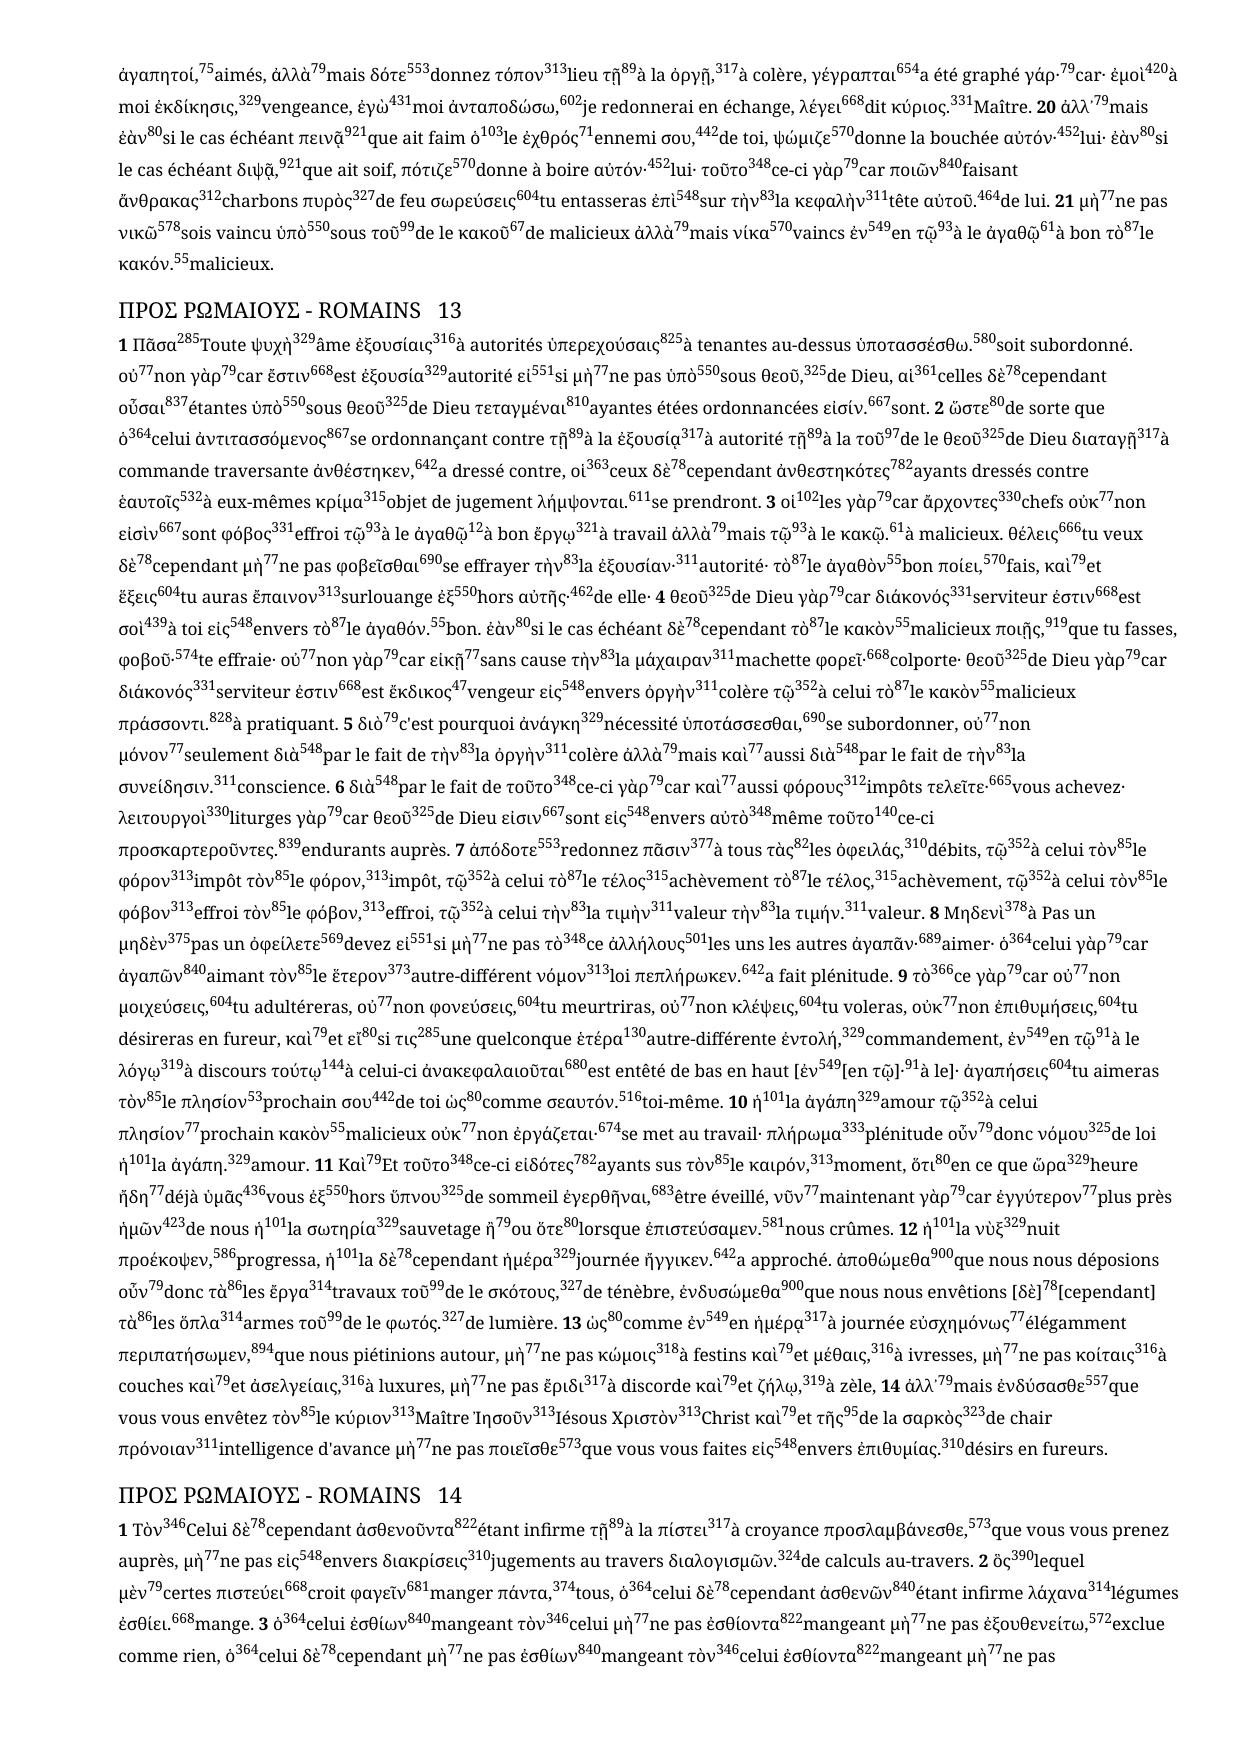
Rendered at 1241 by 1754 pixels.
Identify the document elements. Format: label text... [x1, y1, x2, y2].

text 1 Πᾶσα285Toute ψυχὴ329âme ἐξουσίαις316à autorités ὑπερεχούσαις825à tenantes au-dessus ὑποτασσέσθω.580soit subordonné. οὐ77non γὰρ79car ἔστιν668est ἐξουσία329autorité εἰ551si μὴ77ne pas ὑπὸ550sous θεοῦ,325de Dieu, αἱ361celles δὲ78cependant οὖσαι837étantes ὑπὸ550sous θεοῦ325de Dieu τεταγμέναι810ayantes étées ordonnancées εἰσίν.667sont. 2 ὥστε80de sorte que ὁ364celui ἀντιτασσόμενος867se ordonnançant contre τῇ89à la ἐξουσίᾳ317à autorité τῇ89à la τοῦ97de le θεοῦ325de Dieu διαταγῇ317à commande traversante ἀνθέστηκεν,642a dressé contre, οἱ363ceux δὲ78cependant ἀνθεστηκότες782ayants dressés contre ἑαυτοῖς532à eux-mêmes κρίμα315objet de jugement λήμψονται.611se prendront. 3 οἱ102les γὰρ79car ἄρχοντες330chefs οὐκ77non εἰσὶν667sont φόβος331effroi τῷ93à le ἀγαθῷ12à bon ἔργῳ321à travail ἀλλὰ79mais τῷ93à le κακῷ.61à malicieux. θέλεις666tu veux δὲ78cependant μὴ77ne pas φοβεῖσθαι690se effrayer τὴν83la ἐξουσίαν·311autorité· τὸ87le ἀγαθὸν55bon ποίει,570fais, καὶ79et ἕξεις604tu auras ἔπαινον313surlouange ἐξ550hors αὐτῆς·462de elle· 4 θεοῦ325de Dieu γὰρ79car διάκονός331serviteur ἐστιν668est σοὶ439à toi εἰς548envers τὸ87le ἀγαθόν.55bon. ἐὰν80si le cas échéant δὲ78cependant τὸ87le κακὸν55malicieux ποιῇς,919que tu fasses, φοβοῦ·574te effraie· οὐ77non γὰρ79car εἰκῇ77sans cause τὴν83la μάχαιραν311machette φορεῖ·668colporte· θεοῦ325de Dieu γὰρ79car διάκονός331serviteur ἐστιν668est ἔκδικος47vengeur εἰς548envers ὀργὴν311colère τῷ352à celui τὸ87le κακὸν55malicieux πράσσοντι.828à pratiquant. 5 διὸ79c'est pourquoi ἀνάγκη329nécessité ὑποτάσσεσθαι,690se subordonner, οὐ77non μόνον77seulement διὰ548par le fait de τὴν83la ὀργὴν311colère ἀλλὰ79mais καὶ77aussi διὰ548par le fait de τὴν83la συνείδησιν.311conscience. 6 διὰ548par le fait de τοῦτο348ce-ci γὰρ79car καὶ77aussi φόρους312impôts τελεῖτε·665vous achevez· λειτουργοὶ330liturges γὰρ79car θεοῦ325de Dieu εἰσιν667sont εἰς548envers αὐτὸ348même τοῦτο140ce-ci προσκαρτεροῦντες.839endurants auprès. 7 ἀπόδοτε553redonnez πᾶσιν377à tous τὰς82les ὀφειλάς,310débits, τῷ352à celui τὸν85le φόρον313impôt τὸν85le φόρον,313impôt, τῷ352à celui τὸ87le τέλος315achèvement τὸ87le τέλος,315achèvement, τῷ352à celui τὸν85le φόβον313effroi τὸν85le φόβον,313effroi, τῷ352à celui τὴν83la τιμὴν311valeur τὴν83la τιμήν.311valeur. 8 Μηδενὶ378à Pas un μηδὲν375pas un ὀφείλετε569devez εἰ551si μὴ77ne pas τὸ348ce ἀλλήλους501les uns les autres ἀγαπᾶν·689aimer· ὁ364celui γὰρ79car ἀγαπῶν840aimant τὸν85le ἕτερον373autre-différent νόμον313loi πεπλήρωκεν.642a fait plénitude. 9 τὸ366ce γὰρ79car οὐ77non μοιχεύσεις,604tu adultéreras, οὐ77non φονεύσεις,604tu meurtriras, οὐ77non κλέψεις,604tu voleras, οὐκ77non ἐπιθυμήσεις,604tu désireras en fureur, καὶ79et εἴ80si τις285une quelconque ἑτέρα130autre-différente ἐντολή,329commandement, ἐν549en τῷ91à le λόγῳ319à discours τούτῳ144à celui-ci ἀνακεφαλαιοῦται680est entêté de bas en haut [ἐν549[en τῷ]·91à le]· ἀγαπήσεις604tu aimeras τὸν85le πλησίον53prochain σου442de toi ὡς80comme σεαυτόν.516toi-même. 10 ἡ101la ἀγάπη329amour τῷ352à celui πλησίον77prochain κακὸν55malicieux οὐκ77non ἐργάζεται·674se met au travail· πλήρωμα333plénitude οὖν79donc νόμου325de loi ἡ101la ἀγάπη.329amour. 11 Καὶ79Et τοῦτο348ce-ci εἰδότες782ayants sus τὸν85le καιρόν,313moment, ὅτι80en ce que ὥρα329heure ἤδη77déjà ὑμᾶς436vous ἐξ550hors ὕπνου325de sommeil ἐγερθῆναι,683être éveillé, νῦν77maintenant γὰρ79car ἐγγύτερον77plus près ἡμῶν423de nous ἡ101la σωτηρία329sauvetage ἢ79ou ὅτε80lorsque ἐπιστεύσαμεν.581nous crûmes. 12 ἡ101la νὺξ329nuit προέκοψεν,586progressa, ἡ101la δὲ78cependant ἡμέρα329journée ἤγγικεν.642a approché. ἀποθώμεθα900que nous nous déposions οὖν79donc τὰ86les ἔργα314travaux τοῦ99de le σκότους,327de ténèbre, ἐνδυσώμεθα900que nous nous envêtions [δὲ]78[cependant] τὰ86les ὅπλα314armes τοῦ99de le φωτός.327de lumière. 13 ὡς80comme ἐν549en ἡμέρᾳ317à journée εὐσχημόνως77élégamment περιπατήσωμεν,894que nous piétinions autour, μὴ77ne pas κώμοις318à festins καὶ79et μέθαις,316à ivresses, μὴ77ne pas κοίταις316à couches καὶ79et ἀσελγείαις,316à luxures, μὴ77ne pas ἔριδι317à discorde καὶ79et ζήλῳ,319à zèle, 14 ἀλλ᾽79mais ἐνδύσασθε557que vous vous envêtez τὸν85le κύριον313Maître Ἰησοῦν313Iésous Χριστὸν313Christ καὶ79et τῆς95de la σαρκὸς323de chair πρόνοιαν311intelligence d'avance μὴ77ne pas ποιεῖσθε573que vous vous faites εἰς548envers ἐπιθυμίας.310désirs en fureurs. [118, 329, 1181, 1461]
text 1 Τὸν346Celui δὲ78cependant ἀσθενοῦντα822étant infirme τῇ89à la πίστει317à croyance προσλαμβάνεσθε,573que vous vous prenez auprès, μὴ77ne pas εἰς548envers διακρίσεις310jugements au travers διαλογισμῶν.324de calculs au-travers. 2 ὃς390lequel μὲν79certes πιστεύει668croit φαγεῖν681manger πάντα,374tous, ὁ364celui δὲ78cependant ἀσθενῶν840étant infirme λάχανα314légumes ἐσθίει.668mange. 3 ὁ364celui ἐσθίων840mangeant τὸν346celui μὴ77ne pas ἐσθίοντα822mangeant μὴ77ne pas ἐξουθενείτω,572exclue comme rien, ὁ364celui δὲ78cependant μὴ77ne pas ἐσθίων840mangeant τὸν346celui ἐσθίοντα822mangeant μὴ77ne pas κρινέτω,572juge, ὁ103le θεὸς331Dieu γὰρ79car αὐτὸν452lui προσελάβετο.592se prit auprès. 4 σὺ448toi τίς410quel εἶ666tu es ὁ364celui κρίνων840jugeant ἀλλότριον115d'autrui οἰκέτην;313habitant de maison; τῷ251à le ἰδίῳ121à en propre κυρίῳ319à Maître στήκει668tient debout ἢ79ou πίπτει·668tombe· σταθήσεται619sera dressé δέ,78cependant, δυνατεῖ668est puissant γὰρ79car ὁ103le κύριος331Maître στῆσαι681dresser αὐτόν.452lui. 5 Ὃς390Lequel μὲν79certes [γὰρ]79[car] κρίνει668juge ἡμέραν311journée παρ᾽548à côté ἡμέραν,311journée, ὃς390lequel δὲ78cependant κρίνει668juge πᾶσαν267toute ἡμέραν·311journée· ἕκαστος390chacun ἐν549en τῷ251à le ἰδίῳ121à en propre νοῒ319à intellect πληροφορείσθω.580soit colporté à plénitude. 6 ὁ364celui φρονῶν840pensant τὴν83la ἡμέραν311journée κυρίῳ319à Maître φρονεῖ·668pense· καὶ79et ὁ364celui ἐσθίων840mangeant κυρίῳ319à Maître ἐσθίει,668mange, εὐχαριστεῖ668rend grâce γὰρ79car τῷ91à le θεῷ·319à Dieu· καὶ79et ὁ364celui μὴ77ne pas ἐσθίων840mangeant κυρίῳ319à Maître οὐκ77non ἐσθίει668mange καὶ79et εὐχαριστεῖ668rend grâce τῷ91à le θεῷ.319à Dieu. 7 οὐδεὶς390aucun γὰρ79car ἡμῶν423de nous ἑαυτῷ533à lui-même ζῇ668vit καὶ79et οὐδεὶς390aucun ἑαυτῷ533à lui-même ἀποθνῄσκει·668meurt loin· 8 ἐάν80si le cas échéant τε79en outre γὰρ79car ζῶμεν,916que nous vivions, τῷ91à le κυρίῳ319à Maître ζῶμεν,663nous vivons, ἐάν80si le cas échéant τε79en outre ἀποθνῄσκωμεν,916que nous mourions loin, τῷ91à le κυρίῳ319à Maître ἀποθνῄσκομεν.663nous mourons loin. ἐάν80si le cas échéant τε79en outre οὖν79donc ζῶμεν916que nous vivions ἐάν80si le cas échéant τε79en outre ἀποθνῄσκωμεν,916que nous mourions loin, τοῦ97de le κυρίου325de Maître ἐσμέν.663nous sommes. 9 εἰς548envers τοῦτο348ce-ci γὰρ79car Χριστὸς331Christ ἀπέθανεν586mourut loin καὶ79et ἔζησεν,586vécut, ἵνα80afin que καὶ79et νεκρῶν64de morts καὶ79et ζώντων833de vivants κυριεύσῃ.899que maîtrise. 10 Σὺ448Toi δὲ78cependant τί399quel κρίνεις666tu juges τὸν85le ἀδελφόν313frère σου;442de toi; ἢ79ou καὶ77aussi σὺ448toi τί399quel ἐξουθενεῖς666tu exclus comme rien τὸν85le ἀδελφόν313frère σου;442de toi; πάντες389tous γὰρ79car παραστησόμεθα607nous nous dresserons à côté τῷ93à le βήματι321à estrade τοῦ97de le θεοῦ,325de Dieu, 11 γέγραπται654a été graphé γάρ·79car· ζῶ664je vis ἐγώ,431moi, λέγει668dit κύριος,331Maître, ὅτι80en ce que ἐμοὶ420à moi κάμψει606fléchira πᾶν289tout γόνυ333genou καὶ79et πᾶσα285toute γλῶσσα329langue ἐξομολογήσεται612se avouera à l'excès τῷ91à le θεῷ.319à Dieu. 12 ἄρα77par conséquent [οὖν]79[donc] ἕκαστος390chacun ἡμῶν423de nous περὶ550autour ἑαυτοῦ537de lui-même λόγον313discours δώσει606donnera [τῷ91[à le θεῷ].319à Dieu]. 13 Μηκέτι77Ne pas plus οὖν79donc ἀλλήλους501les uns les autres κρίνωμεν·916que nous jugions· ἀλλὰ79mais τοῦτο348ce-ci κρίνατε553jugez μᾶλλον,77davantage, τὸ348ce μὴ77ne pas τιθέναι689poser πρόσκομμα315achoppement τῷ251à le ἀδελφῷ319à frère ἢ79ou σκάνδαλον.315scandale. 14 οἶδα638j'ai su καὶ79et πέπεισμαι650j'ai été persuadé ἐν549en κυρίῳ319à Maître Ἰησοῦ319à Iésous ὅτι80en ce que οὐδὲν392aucun κοινὸν49commun δι᾽550par ἑαυτοῦ,539de lui-même, εἰ551si μὴ77ne pas τῷ352à celui λογιζομένῳ855à se calculant τι375un quelconque κοινὸν49commun εἶναι,689être, ἐκείνῳ352à celui-là κοινόν.49commun. 15 εἰ80si γὰρ79car διὰ548par le fait de βρῶμα315aliment ὁ103le ἀδελφός331frère σου442de toi λυπεῖται,680est attristé, οὐκέτι77non plus κατὰ548selon ἀγάπην311amour περιπατεῖς·666tu piétines autour· μὴ77ne pas τῷ93à le βρώματί321à aliment σου442de toi ἐκεῖνον346celui-là ἀπόλλυε570perds au loin ὑπὲρ550au-dessus οὗ492de lequel Χριστὸς331Christ ἀπέθανεν.586mourut loin. 16 μὴ77ne pas βλασφημείσθω580soit blasphémé οὖν79donc ὑμῶν441de vous τὸ87le ἀγαθόν.55bon. 17 οὐ77non γάρ79car ἐστιν668est ἡ101la βασιλεία329royauté τοῦ97de le θεοῦ325de Dieu βρῶσις329consommation καὶ79et πόσις329boisson ἀλλὰ79mais δικαιοσύνη329justice καὶ79et εἰρήνη329paix καὶ79et χαρὰ329joie ἐν549en πνεύματι321à souffle ἁγίῳ·12à saint· 18 ὁ364celui γὰρ79car ἐν549en τούτῳ354à ce-ci δουλεύων840étant esclave τῷ91à le Χριστῷ319à Christ εὐάρεστος47bien agréable τῷ91à le θεῷ319à Dieu καὶ79et δόκιμος47approuvé τοῖς90à les ἀνθρώποις.318à êtres humains. 19 Ἄρα77Par conséquent οὖν79donc τὰ347ces τῆς95de la εἰρήνης323de paix διώκωμεν916que nous poursuivions καὶ79et τὰ347ces τῆς95de la οἰκοδομῆς323de édification en maison τῆς356de celle εἰς548envers ἀλλήλους.501les uns les autres. 20 μὴ77ne pas ἕνεκεν552à cause βρώματος327de aliment κατάλυε570délie vers le bas τὸ87le ἔργον315travail τοῦ97de le θεοῦ.325de Dieu. πάντα391tous μὲν77certes καθαρά,48purs, ἀλλὰ79mais κακὸν49malicieux τῷ91à le ἀνθρώπῳ319à être humain τῷ352à celui διὰ550par προσκόμματος327de achoppement ἐσθίοντι.828à mangeant. 21 καλὸν49beau τὸ366ce μὴ77ne pas φαγεῖν681manger κρέα314viandes μηδὲ79ni cependant πιεῖν681boire οἶνον313vin μηδὲ79ni cependant ἐν549en ᾧ488à lequel ὁ103le ἀδελφός331frère σου442de toi προσκόπτει668achoppe ἢ79ou σκανδαλίζεται,680est scandalisé, ἢ79ou ἀσθενεῖ·668est infirme· 22 σὺ448toi πίστιν311croyance [ἣν]478[laquelle] ἔχεις666tu as κατὰ548selon σεαυτὸν516toi-même ἔχε570aie ἐνώπιον552en devant τοῦ97de le θεοῦ.325de Dieu. μακάριος47bienheureux ὁ364celui μὴ77ne pas κρίνων840jugeant ἑαυτὸν528lui-même ἐν549en ᾧ488à lequel δοκιμάζει·668éprouve· 23 ὁ364celui δὲ78cependant διακρινόμενος867se jugeant à travers ἐὰν80si le cas échéant φάγῃ899que mange κατακέκριται,654a été condamné, ὅτι80en ce que οὐκ77non ἐκ550hors πίστεως·323de croyance· πᾶν392tout δὲ78cependant ὃ500lequel οὐκ77non ἐκ550hors πίστεως323de croyance ἁμαρτία329faute ἐστίν.668est. [118, 1514, 1181, 1667]
text 1 Παρακαλῶ664J'appelle à côté οὖν79donc ὑμᾶς,436vous, ἀδελφοί,336frères, διὰ550par τῶν96de les οἰκτιρμῶν324de compassions τοῦ97de le θεοῦ325de Dieu παραστῆσαι681dresser à côté τὰ86les σώματα314corps ὑμῶν441de vous θυσίαν311sacrifice ζῶσαν820vivante ἁγίαν51sainte εὐάρεστον51bien agréable τῷ91à le θεῷ,319à Dieu, τὴν83la λογικὴν2logique λατρείαν311adoration ὑμῶν·441de vous· 2 καὶ79et μὴ79ne pas συσχηματίζεσθε573que vous vous schématisez avec τῷ91à le αἰῶνι319à ère τούτῳ,144à celui-ci, ἀλλὰ79mais μεταμορφοῦσθε577soyez métamorphosés τῇ89à la ἀνακαινώσει317à rénovation de bas en haut τοῦ97de le νοὸς325de intellect εἰς548envers τὸ348ce δοκιμάζειν689éprouver ὑμᾶς436vous τί412quel τὸ105le θέλημα333volonté τοῦ97de le θεοῦ,325de Dieu, τὸ105le ἀγαθὸν24bon καὶ79et εὐάρεστον73bien agréable καὶ79et τέλειον.73parfait. 3 Λέγω664Je dis γὰρ79car διὰ550par τῆς95de la χάριτος323de grâce τῆς356de celle δοθείσης752de ayante étée donnée μοι420à moi παντὶ378à tout τῷ352à celui ὄντι828à étant ἐν549en ὑμῖν438à vous μὴ79ne pas ὑπερφρονεῖν689penser au-dessus παρ᾽548à côté ὃ482lequel δεῖ668attache de lien φρονεῖν689penser ἀλλὰ79mais φρονεῖν689penser εἰς548envers τὸ348ce σωφρονεῖν,689être sain d'émotion, ἑκάστῳ378à chacun ὡς80comme ὁ103le θεὸς331Dieu ἐμέρισεν586partagea μέτρον315mesure πίστεως.323de croyance. 4 καθάπερ77tout comme γὰρ79car ἐν549en ἑνὶ187à un σώματι321à corps πολλὰ270nombreux μέλη314membres ἔχομεν,663nous avons, τὰ104les δὲ78cependant μέλη332membres πάντα288tous οὐ77non τὴν83la αὐτὴν344même ἔχει668a πρᾶξιν,311pratique, 5 οὕτως77ainsi οἱ102les πολλοὶ389nombreux ἓν199un σῶμά333corps ἐσμεν663nous sommes ἐν549en Χριστῷ,319à Christ, τὸ366ce δὲ78cependant καθ᾽547de haut en bas εἷς71un ἀλλήλων504de les uns les autres μέλη.332membres. 6 ἔχοντες839ayants δὲ78cependant χαρίσματα314dons de grâces κατὰ548selon τὴν83la χάριν311grâce τὴν344celle δοθεῖσαν742ayante étée donnée ἡμῖν419à nous διάφορα,54différents, εἴτε79soit προφητείαν311prophétie κατὰ548selon τὴν83la ἀναλογίαν311analogie τῆς95de la πίστεως,323de croyance, 7 εἴτε79soit διακονίαν311service ἐν549en τῇ89à la διακονίᾳ,317à service, εἴτε79soit ὁ364celui διδάσκων840enseignant ἐν549en τῇ89à la διδασκαλίᾳ,317à enseignement, 8 εἴτε79soit ὁ364celui παρακαλῶν840appelant à côté ἐν549en τῇ89à la παρακλήσει·317à appel à côté· ὁ364celui μεταδιδοὺς840donnant avec au-delà ἐν549en ἁπλότητι,317à simplicité, ὁ364celui προϊστάμενος867se dressant au-devant ἐν549en σπουδῇ,317à hâte, ὁ364celui ἐλεῶν840faisant miséricorde ἐν549en ἱλαρότητι.317à hilarité. 9 Ἡ261La ἀγάπη329amour ἀνυπόκριτος.45sans hypocrisie. ἀποστυγοῦντες839détestants complètement τὸ87le πονηρόν,55méchant, κολλώμενοι890étants collés τῷ93à le ἀγαθῷ,61à bon, 10 τῇ89à la φιλαδελφίᾳ317à amitié fraternel εἰς548envers ἀλλήλους501les uns les autres φιλόστοργοι,46tendres d'amitié, τῇ89à la τιμῇ317à valeur ἀλλήλους501les uns les autres προηγούμενοι,866se dirigeants devant, 11 τῇ89à la σπουδῇ317à hâte μὴ77ne pas ὀκνηροί,46paresseux, τῷ93à le πνεύματι321à souffle ζέοντες,839bouillants, τῷ91à le κυρίῳ319à Maître δουλεύοντες,839étants esclaves, 12 τῇ89à la ἐλπίδι317à espérance χαίροντες,839étants de joie, τῇ89à la θλίψει317à oppression ὑπομένοντες,839résistants en restant sous, τῇ89à la προσευχῇ317à prière προσκαρτεροῦντες,839endurants auprès, 13 ταῖς88à les χρείαις316à besoins τῶν96de les ἁγίων64de saints κοινωνοῦντες,839communiants, τὴν83la φιλοξενίαν311amitié de l'étranger διώκοντες.839poursuivants. 14 εὐλογεῖτε569élogiez τοὺς345ceux διώκοντας821poursuivants [ὑμᾶς],436[vous], εὐλογεῖτε569élogiez καὶ79et μὴ77ne pas καταρᾶσθε.573que vous vous faites imprécation de haut en bas. 15 χαίρειν689être de joie μετὰ550avec χαιρόντων,833de étants de joie, κλαίειν689pleurer μετὰ550avec κλαιόντων.833de pleurants. 16 τὸ87le αὐτὸ348même εἰς548envers ἀλλήλους501les uns les autres φρονοῦντες,839pensants, μὴ79ne pas τὰ86les ὑψηλὰ54hauts φρονοῦντες839pensants ἀλλὰ79mais τοῖς90à les ταπεινοῖς58à bas συναπαγόμενοι.890étants emmenés avec. μὴ77ne pas γίνεσθε573que vous vous devenez φρόνιμοι46pensifs παρ᾽549à côté ἑαυτοῖς.519à vous-mêmes. 17 μηδενὶ378à pas un κακὸν55malicieux ἀντὶ550contre κακοῦ67de malicieux ἀποδιδόντες,839redonnants, προνοούμενοι866se intelligeants avant καλὰ54beaux ἐνώπιον552en devant πάντων280de tous ἀνθρώπων·324de êtres humains· 18 εἰ80si δυνατὸν73puissant τὸ348ce ἐξ550hors ὑμῶν,441de vous, μετὰ550avec πάντων280de tous ἀνθρώπων324de êtres humains εἰρηνεύοντες·839pacifiants· 19 μὴ79ne pas ἑαυτοὺς515vous-mêmes ἐκδικοῦντες,839vengeants, ἀγαπητοί,75aimés, ἀλλὰ79mais δότε553donnez τόπον313lieu τῇ89à la ὀργῇ,317à colère, γέγραπται654a été graphé γάρ·79car· ἐμοὶ420à moi ἐκδίκησις,329vengeance, ἐγὼ431moi ἀνταποδώσω,602je redonnerai en échange, λέγει668dit κύριος.331Maître. 20 ἀλλ᾽79mais ἐὰν80si le cas échéant πεινᾷ921que ait faim ὁ103le ἐχθρός71ennemi σου,442de toi, ψώμιζε570donne la bouchée αὐτόν·452lui· ἐὰν80si le cas échéant διψᾷ,921que ait soif, πότιζε570donne à boire αὐτόν·452lui· τοῦτο348ce-ci γὰρ79car ποιῶν840faisant ἄνθρακας312charbons πυρὸς327de feu σωρεύσεις604tu entasseras ἐπὶ548sur τὴν83la κεφαλὴν311tête αὐτοῦ.464de lui. 21 μὴ77ne pas νικῶ578sois vaincu ὑπὸ550sous τοῦ99de le κακοῦ67de malicieux ἀλλὰ79mais νίκα570vaincs ἐν549en τῷ93à le ἀγαθῷ61à bon τὸ87le κακόν.55malicieux. [118, 59, 1181, 276]
text ΠΡΟΣ ΡΩΜΑΙΟΥΣ - ROMAINS 13 [118, 294, 1181, 324]
text ΠΡΟΣ ΡΩΜΑΙΟΥΣ - ROMAINS 14 [118, 1479, 1181, 1509]
